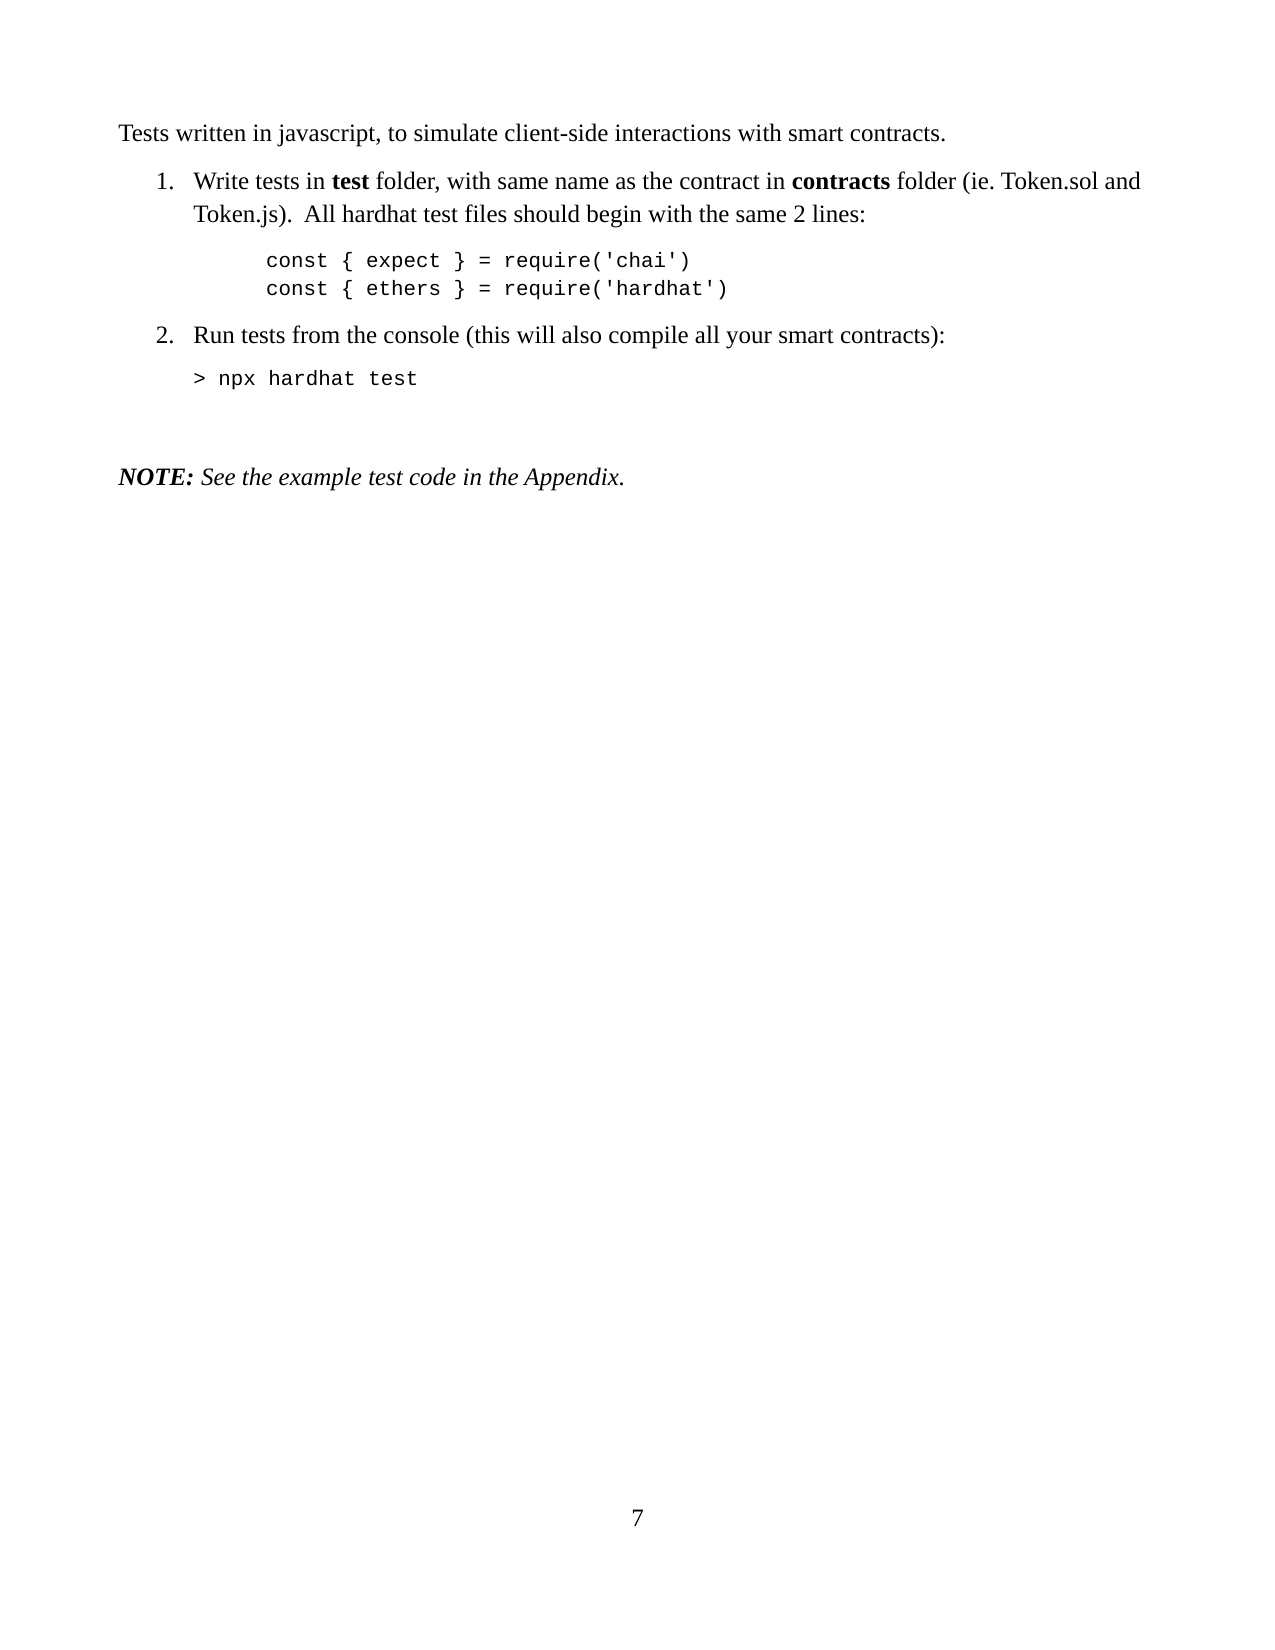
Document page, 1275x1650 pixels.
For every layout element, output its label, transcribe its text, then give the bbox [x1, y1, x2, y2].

list > npx hardhat test [156, 368, 1157, 391]
list Run tests from the console (this will also compile all your smart contracts): [156, 320, 1157, 349]
text const { expect } = require('chai') const { ethers } = require('hardhat') [118, 246, 1157, 302]
text Tests written in javascript, to simulate client-side interactions with smart contracts. [118, 118, 1157, 147]
text NOTE: See the example test code in the Appendix. [118, 462, 1157, 491]
list Write tests in test folder, with same name as the contract in contracts folder (ie. Token.sol and Token.js). All hardhat test files should begin with the same 2 lines: [156, 166, 1157, 227]
